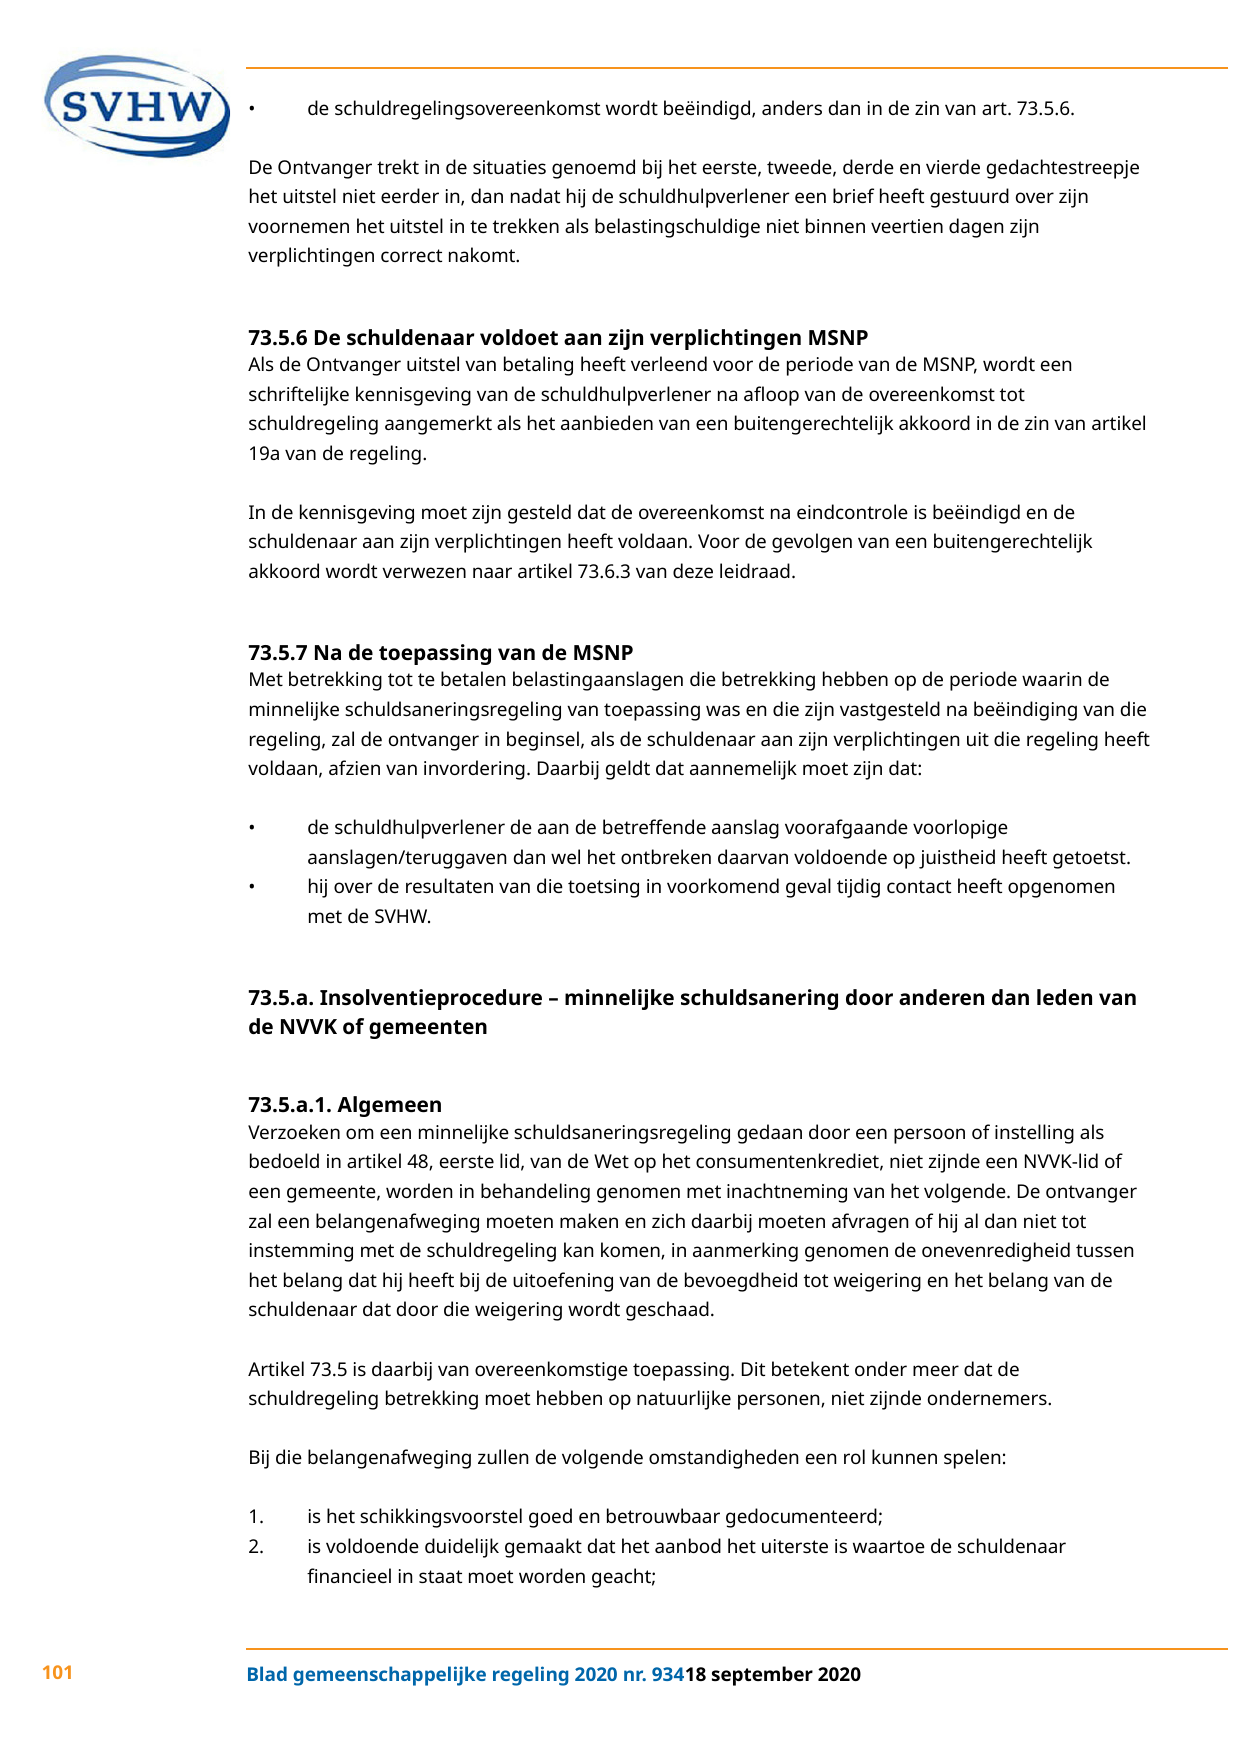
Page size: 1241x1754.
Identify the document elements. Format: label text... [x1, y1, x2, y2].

list de schuldhulpverlener de aan de betreffende aanslag voorafgaande voorlopige aanslagen/teruggaven dan wel het ontbreken daarvan voldoende op juistheid heeft getoetst. [248, 814, 1152, 870]
text Met betrekking tot te betalen belastingaanslagen die betrekking hebben op de periode waarin de minnelijke schuldsaneringsregeling van toepassing was en die zijn vastgesteld na beëindiging van die regeling, zal de ontvanger in beginsel, als de schuldenaar aan zijn verplichtingen uit die regeling heeft voldaan, afzien van invordering. Daarbij geldt dat aannemelijk moet zijn dat: [248, 667, 1152, 781]
list de schuldregelingsovereenkomst wordt beëindigd, anders dan in de zin van art. 73.5.6. [248, 95, 1152, 121]
text In de kennisgeving moet zijn gesteld dat de overeenkomst na eindcontrole is beëindigd en de schuldenaar aan zijn verplichtingen heeft voldaan. Voor de gevolgen van een buitengerechtelijk akkoord wordt verwezen naar artikel 73.6.3 van deze leidraad. [248, 499, 1152, 584]
text 73.5.a.1. Algemeen [248, 1091, 1152, 1119]
picture [41, 47, 231, 172]
text De Ontvanger trekt in de situaties genoemd bij het eerste, tweede, derde en vierde gedachtestreepje het uitstel niet eerder in, dan nadat hij de schuldhulpverlener een brief heeft gestuurd over zijn voornemen het uitstel in te trekken als belastingschuldige niet binnen veertien dagen zijn verplichtingen correct nakomt. [248, 154, 1152, 268]
text 73.5.a. Insolventieprocedure – minnelijke schuldsanering door anderen dan leden van de NVVK of gemeenten [248, 983, 1152, 1040]
text Als de Ontvanger uitstel van betaling heeft verleend voor de periode van de MSNP, wordt een schriftelijke kennisgeving van de schuldhulpverlener na afloop van de overeenkomst tot schuldregeling aangemerkt als het aanbieden van een buitengerechtelijk akkoord in de zin van artikel 19a van de regeling. [248, 351, 1152, 466]
list is het schikkingsvoorstel goed en betrouwbaar gedocumenteerd; [248, 1504, 1152, 1529]
text 73.5.6 De schuldenaar voldoet aan zijn verplichtingen MSNP [248, 323, 1152, 351]
list hij over de resultaten van die toetsing in voorkomend geval tijdig contact heeft opgenomen met de SVHW. [248, 874, 1152, 929]
list is voldoende duidelijk gemaakt dat het aanbod het uiterste is waartoe de schuldenaar financieel in staat moet worden geacht; [248, 1533, 1152, 1588]
text Bij die belangenafweging zullen de volgende omstandigheden een rol kunnen spelen: [248, 1444, 1152, 1470]
text Verzoeken om een minnelijke schuldsaneringsregeling gedaan door een persoon of instelling als bedoeld in artikel 48, eerste lid, van de Wet op het consumentenkrediet, niet zijnde een NVVK-lid of een gemeente, worden in behandeling genomen met inachtneming van het volgende. De ontvanger zal een belangenafweging moeten maken en zich daarbij moeten afvragen of hij al dan niet tot instemming met de schuldregeling kan komen, in aanmerking genomen de onevenredigheid tussen het belang dat hij heeft bij de uitoefening van de bevoegdheid tot weigering en het belang van de schuldenaar dat door die weigering wordt geschaad. [248, 1119, 1152, 1322]
text 73.5.7 Na de toepassing van de MSNP [248, 638, 1152, 667]
text Artikel 73.5 is daarbij van overeenkomstige toepassing. Dit betekent onder meer dat de schuldregeling betrekking moet hebben op natuurlijke personen, niet zijnde ondernemers. [248, 1356, 1152, 1411]
